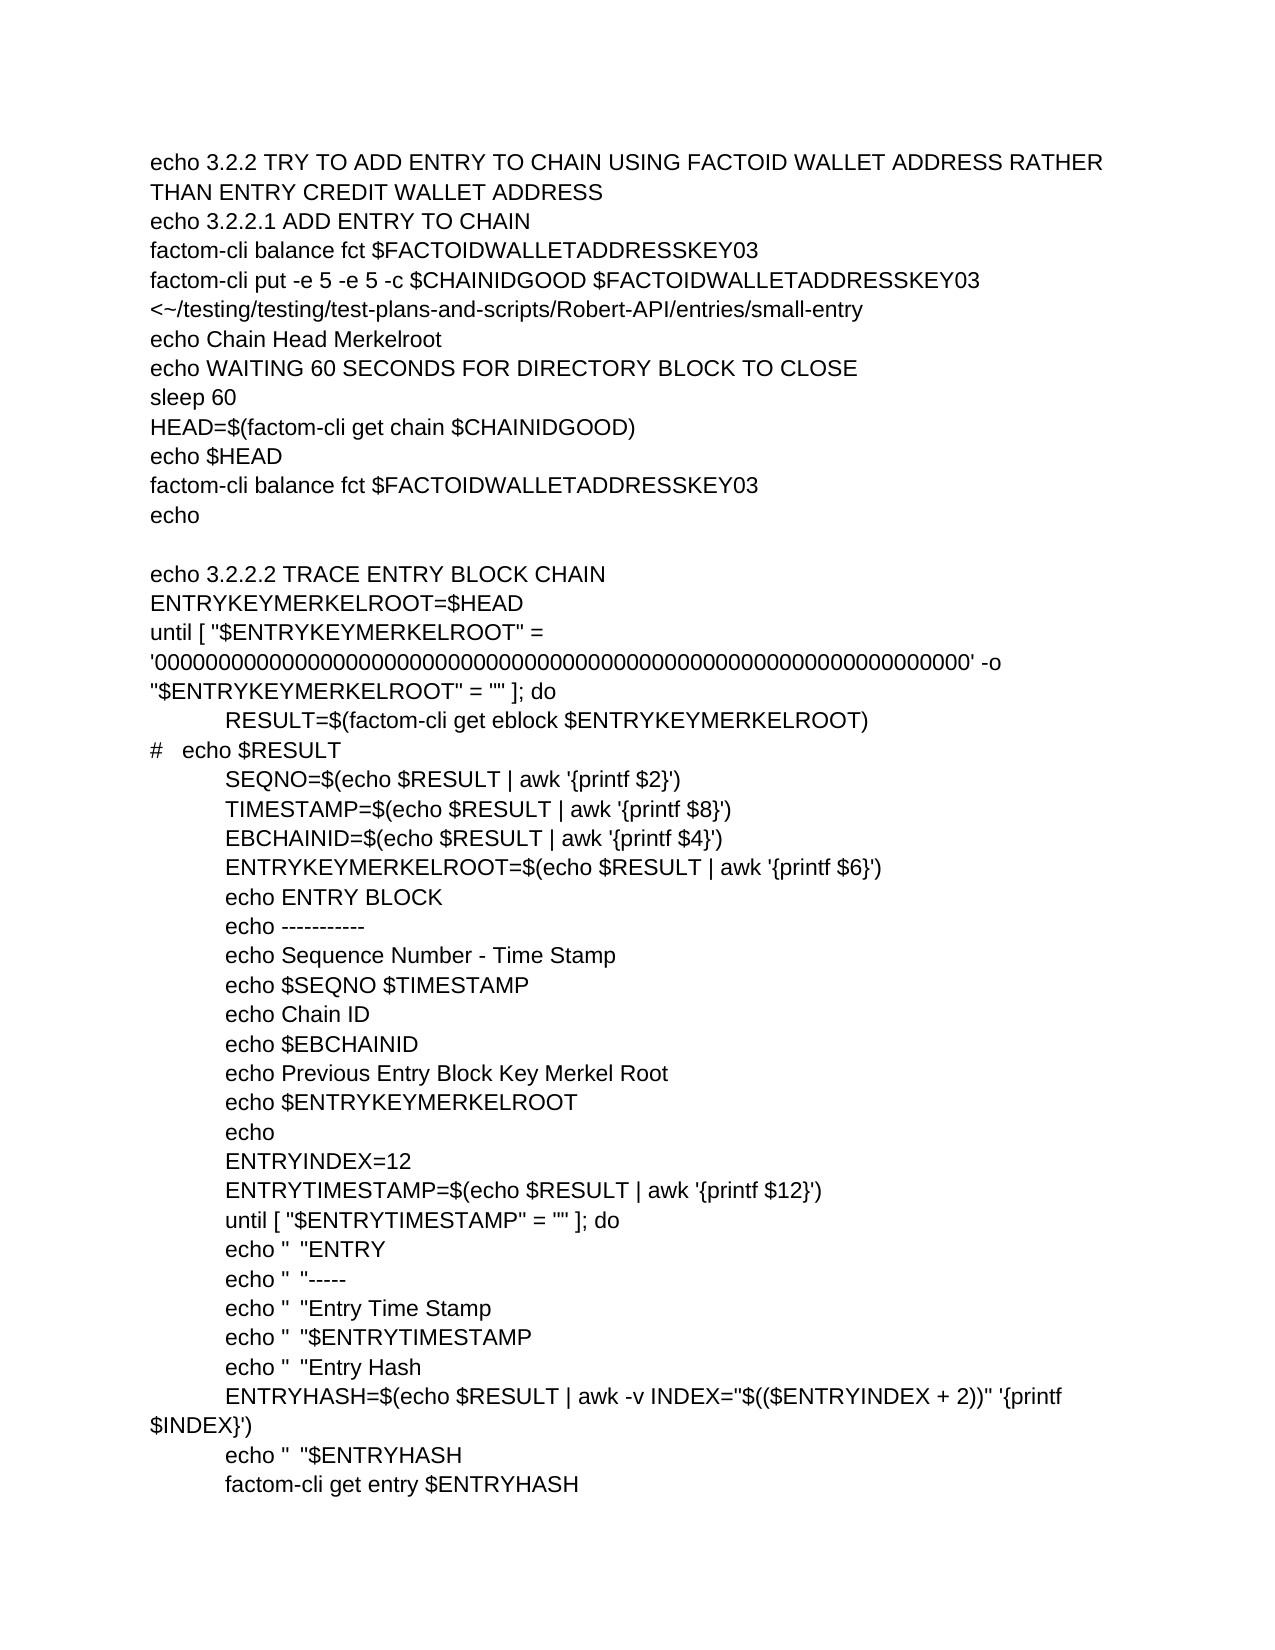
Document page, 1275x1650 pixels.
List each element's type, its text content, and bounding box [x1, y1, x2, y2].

text ENTRYINDEX=12 [150, 1149, 1125, 1174]
text echo Chain ID [150, 1002, 1125, 1027]
text HEAD=$(factom-cli get chain $CHAINIDGOOD) [150, 414, 1125, 440]
text factom-cli balance fct $FACTOIDWALLETADDRESSKEY03 [150, 238, 1125, 264]
text ENTRYHASH=$(echo $RESULT | awk -v INDEX="$(($ENTRYINDEX + 2))" '{printf $INDEX}') [150, 1384, 1125, 1439]
text ENTRYTIMESTAMP=$(echo $RESULT | awk '{printf $12}') [150, 1178, 1125, 1204]
text echo " "----- [150, 1266, 1125, 1292]
text echo ----------- [150, 914, 1125, 939]
text echo " "ENTRY [150, 1237, 1125, 1262]
text echo ENTRY BLOCK [150, 884, 1125, 910]
text echo 3.2.2 TRY TO ADD ENTRY TO CHAIN USING FACTOID WALLET ADDRESS RATHER THAN ENTRY CREDIT WALLET ADDRESS [150, 150, 1125, 205]
text echo [150, 1119, 1125, 1145]
text echo Sequence Number - Time Stamp [150, 943, 1125, 969]
text # echo $RESULT [150, 737, 1125, 763]
text echo " "$ENTRYHASH [150, 1442, 1125, 1468]
text echo " "Entry Hash [150, 1354, 1125, 1380]
text echo WAITING 60 SECONDS FOR DIRECTORY BLOCK TO CLOSE [150, 356, 1125, 381]
text echo $EBCHAINID [150, 1031, 1125, 1057]
text echo $HEAD [150, 444, 1125, 469]
text until [ "$ENTRYTIMESTAMP" = "" ]; do [150, 1207, 1125, 1233]
text sleep 60 [150, 385, 1125, 411]
text factom-cli get entry $ENTRYHASH [150, 1472, 1125, 1497]
text factom-cli balance fct $FACTOIDWALLETADDRESSKEY03 [150, 473, 1125, 499]
text ENTRYKEYMERKELROOT=$(echo $RESULT | awk '{printf $6}') [150, 855, 1125, 881]
text EBCHAINID=$(echo $RESULT | awk '{printf $4}') [150, 826, 1125, 851]
text echo Previous Entry Block Key Merkel Root [150, 1061, 1125, 1086]
text SEQNO=$(echo $RESULT | awk '{printf $2}') [150, 767, 1125, 792]
text echo 3.2.2.2 TRACE ENTRY BLOCK CHAIN [150, 561, 1125, 587]
text echo $ENTRYKEYMERKELROOT [150, 1090, 1125, 1116]
text until [ "$ENTRYKEYMERKELROOT" = '0000000000000000000000000000000000000000000000000000000000000000' -o "$ENTRYKEYMERKELROOT" = "" ]; do [150, 620, 1125, 704]
text echo 3.2.2.1 ADD ENTRY TO CHAIN [150, 209, 1125, 234]
text echo " "$ENTRYTIMESTAMP [150, 1325, 1125, 1351]
text echo $SEQNO $TIMESTAMP [150, 972, 1125, 998]
text echo Chain Head Merkelroot [150, 326, 1125, 352]
text echo " "Entry Time Stamp [150, 1296, 1125, 1321]
text factom-cli put -e 5 -e 5 -c $CHAINIDGOOD $FACTOIDWALLETADDRESSKEY03 <~/testing/testing/test-plans-and-scripts/Robert-API/entries/small-entry [150, 267, 1125, 322]
text RESULT=$(factom-cli get eblock $ENTRYKEYMERKELROOT) [150, 708, 1125, 734]
text TIMESTAMP=$(echo $RESULT | awk '{printf $8}') [150, 796, 1125, 822]
text ENTRYKEYMERKELROOT=$HEAD [150, 591, 1125, 616]
text echo [150, 502, 1125, 528]
